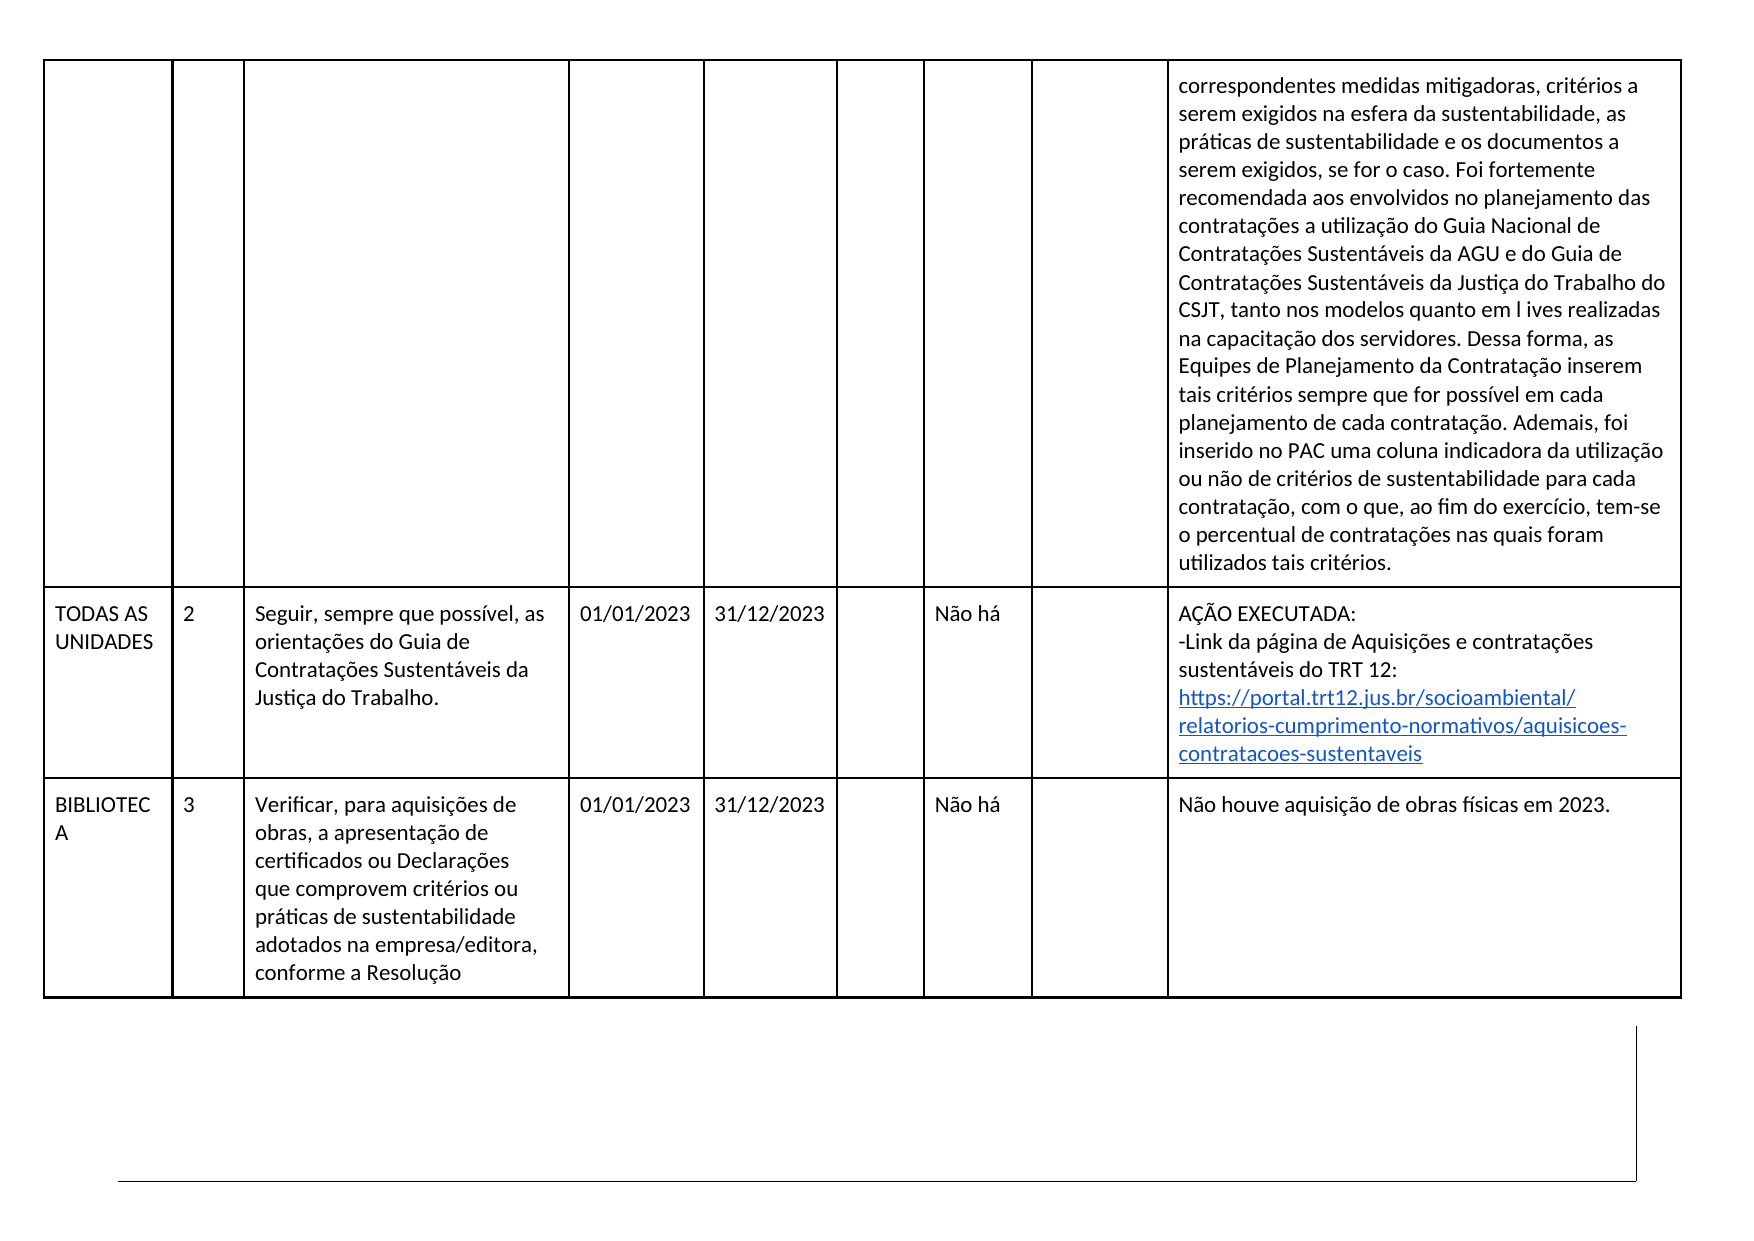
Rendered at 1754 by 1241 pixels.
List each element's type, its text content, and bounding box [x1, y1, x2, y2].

table_cell [570, 61, 703, 586]
table_cell 2 [174, 588, 243, 777]
table_cell 31/12/2023 [705, 588, 836, 777]
table_cell [705, 61, 836, 586]
table_cell [925, 61, 1031, 586]
table_cell [45, 61, 171, 586]
table_cell TODAS AS UNIDADES [45, 588, 171, 777]
table_cell Seguir, sempre que possível, as orientações do Guia de Contratações Sustentáveis da Justiça do Trabalho. [245, 588, 568, 777]
table_cell 01/01/2023 [570, 588, 703, 777]
table_cell Não há [925, 588, 1031, 777]
table_cell [174, 61, 243, 586]
table_cell [1033, 61, 1167, 586]
table_cell [1033, 588, 1167, 777]
table_cell correspondentes medidas mitigadoras, critérios a serem exigidos na esfera da sustentabilidade, as práticas de sustentabilidade e os documentos a serem exigidos, se for o caso. Foi fortemente recomendada aos envolvidos no planejamento das contratações a utilização do Guia Nacional de Contratações Sustentáveis da AGU e do Guia de Contratações Sustentáveis da Justiça do Trabalho do CSJT, tanto nos modelos quanto em l ives realizadas na capacitação dos servidores. Dessa forma, as Equipes de Planejamento da Contratação inserem tais critérios sempre que for possível em cada planejamento de cada contratação. Ademais, foi inserido no PAC uma coluna indicadora da utilização ou não de critérios de sustentabilidade para cada contratação, com o que, ao fim do exercício, tem-se o percentual de contratações nas quais foram utilizados tais critérios. [1169, 61, 1680, 586]
table_cell 01/01/2023 [570, 779, 703, 996]
table_cell [245, 61, 568, 586]
table_cell AÇÃO EXECUTADA: -Link da página de Aquisições e contratações sustentáveis do TRT 12: https://portal.trt12.jus.br/socioambiental/relatorios-cumprimento-normativos/aquisicoes-contratacoes-sustentaveis [1169, 588, 1680, 777]
table_cell [838, 588, 923, 777]
table_cell 3 [174, 779, 243, 996]
table_cell BIBLIOTECA [45, 779, 171, 996]
table_cell [838, 61, 923, 586]
table_cell [838, 779, 923, 996]
table_cell Verificar, para aquisições de obras, a apresentação de certificados ou Declarações que comprovem critérios ou práticas de sustentabilidade adotados na empresa/editora, conforme a Resolução [245, 779, 568, 996]
table_cell [1033, 779, 1167, 996]
table_cell 31/12/2023 [705, 779, 836, 996]
table_cell Não há [925, 779, 1031, 996]
table_cell Não houve aquisição de obras físicas em 2023. [1169, 779, 1680, 996]
